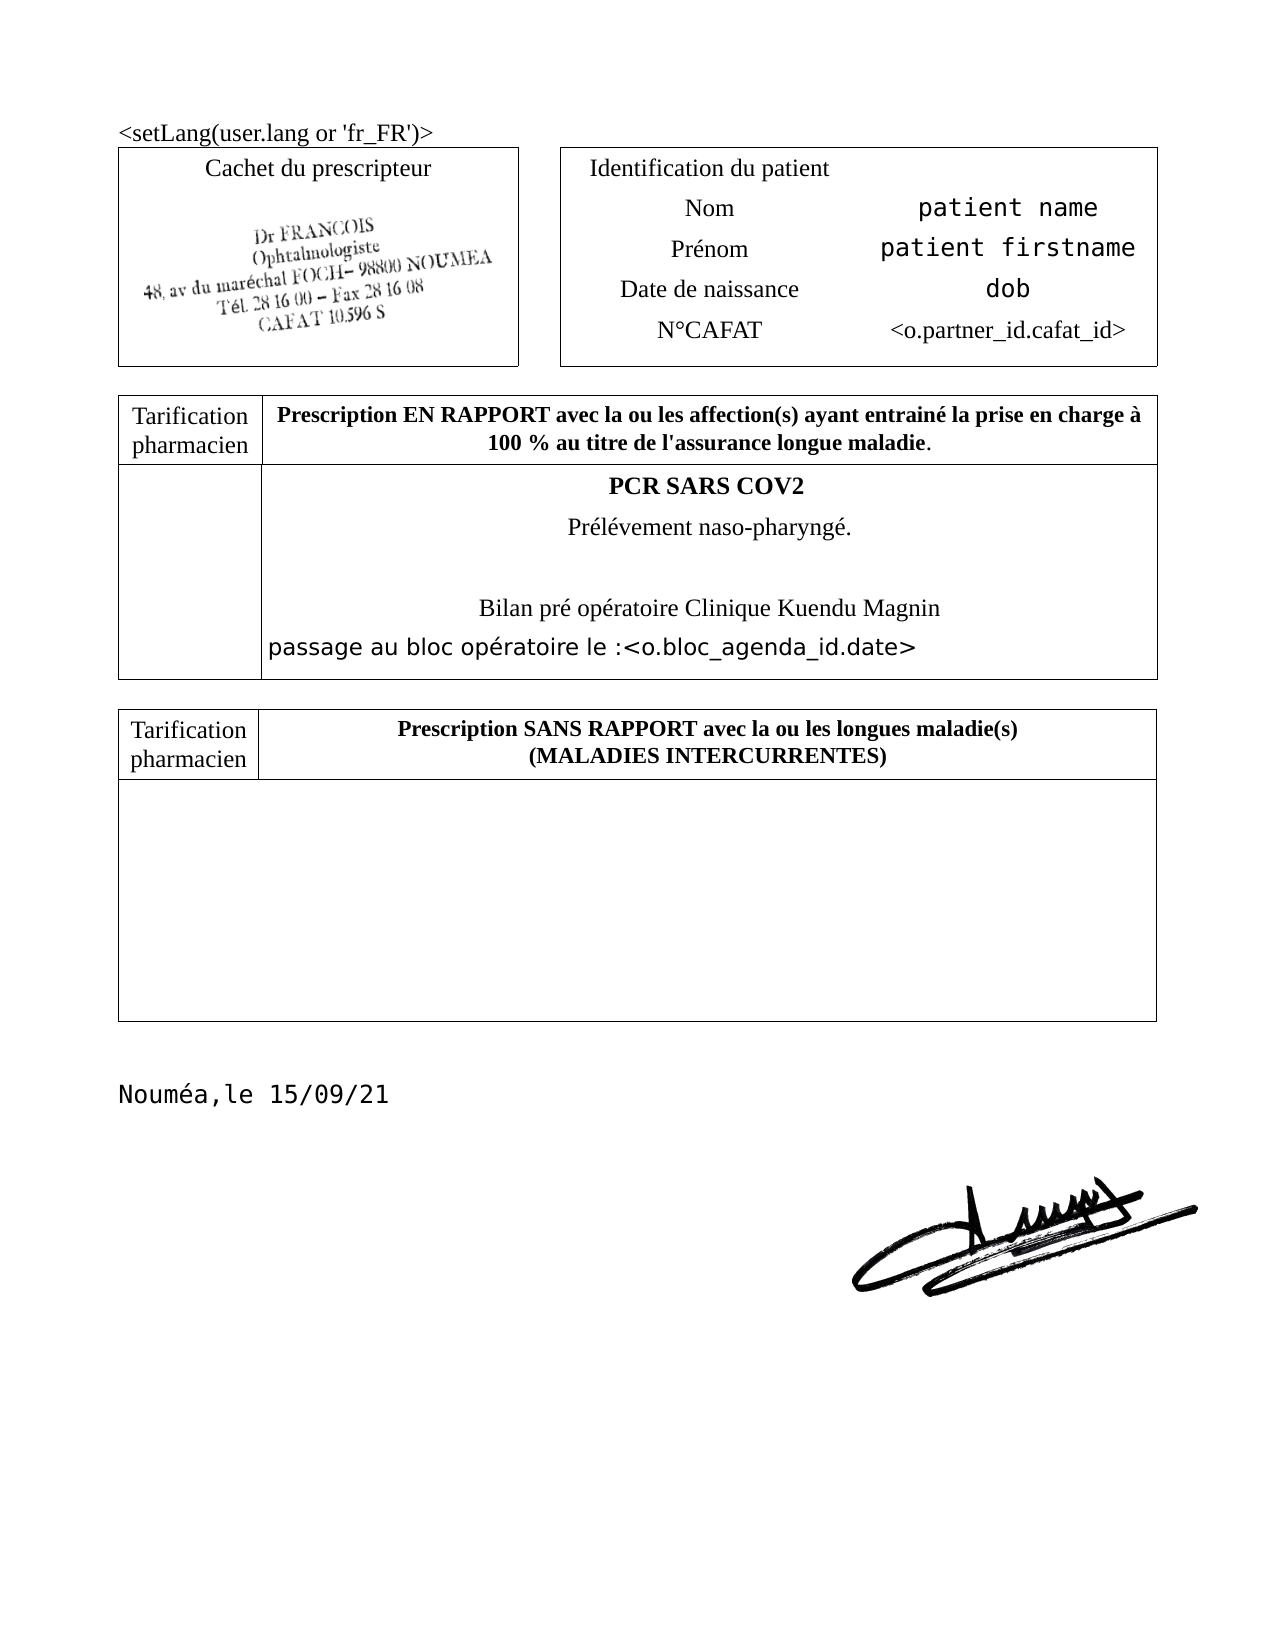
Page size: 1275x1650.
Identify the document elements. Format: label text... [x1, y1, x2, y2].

table_cell [262, 547, 1157, 587]
table_header Prescription SANS RAPPORT avec la ou les longues maladie(s) (MALADIES INTERCURRENTES) [259, 710, 1156, 778]
text Nouméa,le 15/09/21 [118, 1080, 1157, 1109]
text <setLang(user.lang or 'fr_FR')> [118, 118, 1157, 147]
table_header Tarification pharmacien [119, 396, 262, 464]
table_cell [119, 860, 259, 900]
table_header Identification du patient [561, 148, 859, 187]
table_header Tarification pharmacien [119, 710, 258, 778]
table_cell [119, 587, 261, 679]
table_cell [259, 981, 1156, 1021]
table_cell Prélévement naso-pharyngé. [262, 505, 1157, 547]
picture [143, 217, 493, 332]
table_cell <o.partner_id.cafat_id> [859, 309, 1157, 366]
table_cell [119, 820, 259, 860]
table_cell Prénom [561, 228, 859, 268]
table_cell [119, 547, 261, 587]
table_header Prescription EN RAPPORT avec la ou les affection(s) ayant entrainé la prise en charge à 100 % au titre de l'assurance longue maladie. [263, 396, 1157, 464]
table_cell [119, 940, 259, 981]
table_cell [259, 900, 1156, 940]
table_cell [259, 820, 1156, 860]
table_header [859, 148, 1157, 187]
table_cell [119, 780, 259, 820]
table_cell Nom [561, 187, 859, 228]
table_cell [259, 940, 1156, 981]
table_header [519, 147, 560, 366]
table_cell dob [859, 269, 1157, 309]
table_cell [119, 900, 259, 940]
table_cell [119, 187, 518, 366]
table_cell patient name [859, 187, 1157, 228]
table_cell patient firstname [859, 228, 1157, 268]
table_cell [259, 780, 1156, 820]
table_cell [119, 981, 259, 1021]
table_cell Date de naissance [561, 269, 859, 309]
picture [851, 1176, 1199, 1297]
table_cell [259, 860, 1156, 900]
table_cell PCR SARS COV2 [262, 465, 1157, 505]
table_cell [119, 465, 261, 547]
table_cell Bilan pré opératoire Clinique Kuendu Magnin passage au bloc opératoire le :<o.bloc_agenda_id.date> [262, 587, 1157, 679]
table_cell N°CAFAT [561, 309, 859, 366]
table_header Cachet du prescripteur [119, 148, 518, 187]
